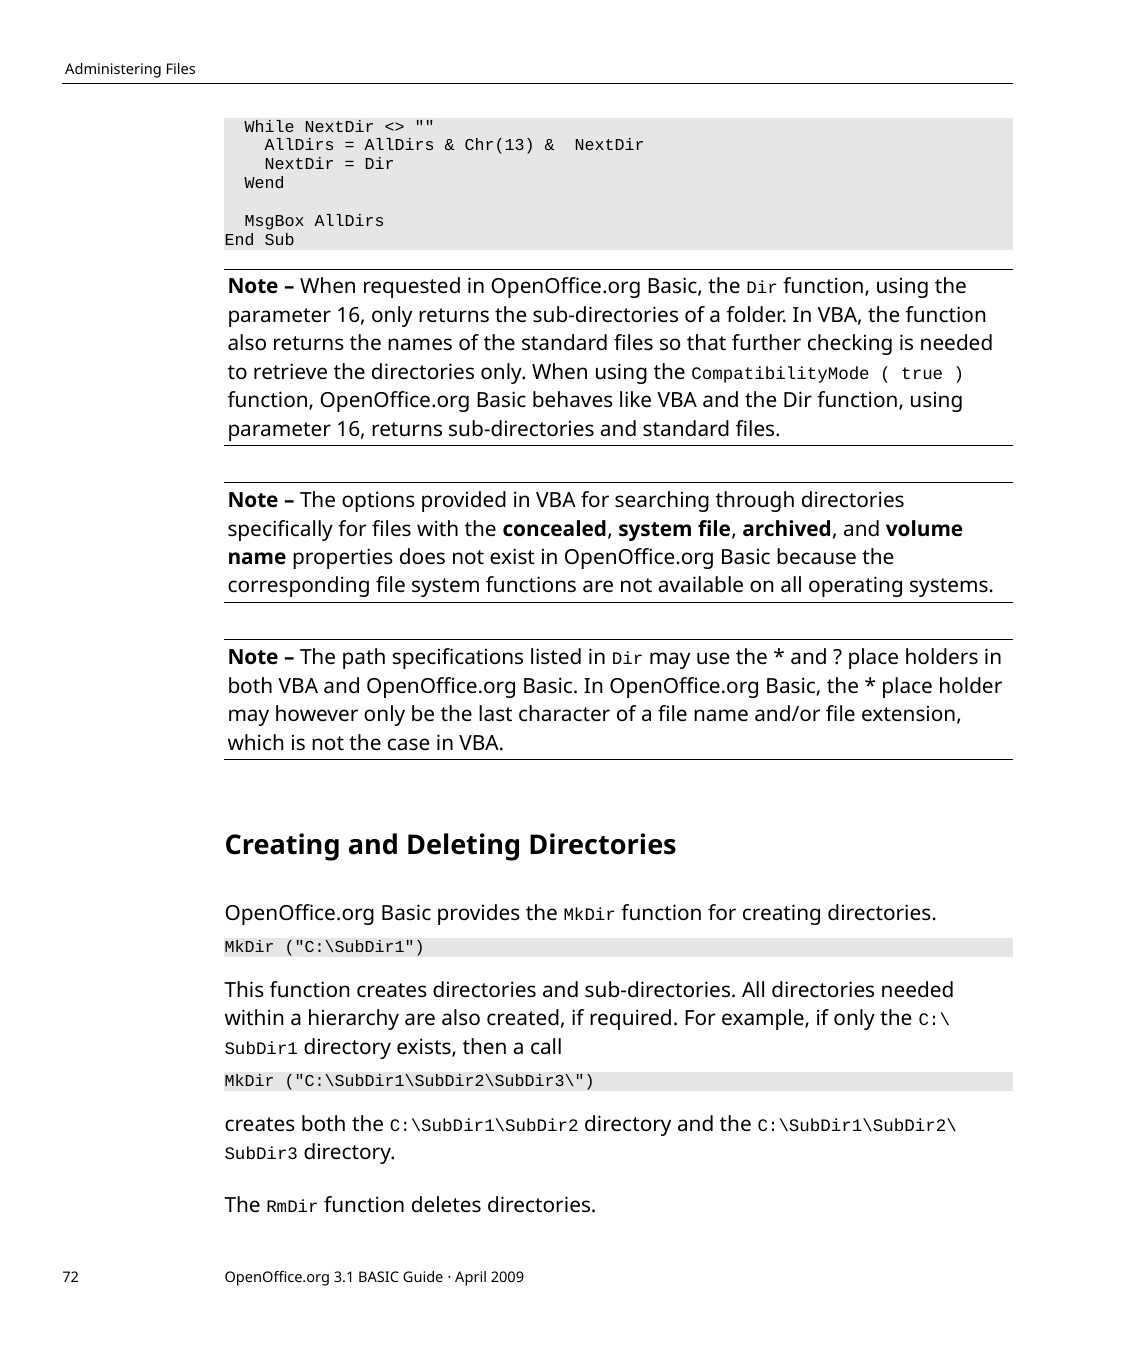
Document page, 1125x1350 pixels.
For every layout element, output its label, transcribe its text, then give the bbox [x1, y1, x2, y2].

list The options provided in VBA for searching through directories specifically for files with the concealed, system file, archived, and volume name properties does not exist in OpenOffice.org Basic because the corresponding file system functions are not available on all operating systems. [224, 483, 1013, 602]
text This function creates directories and sub-directories. All directories needed within a hierarchy are also created, if required. For example, if only the C:\SubDir1 directory exists, then a call [224, 975, 1013, 1060]
list When requested in OpenOffice.org Basic, the Dir function, using the parameter 16, only returns the sub-directories of a folder. In VBA, the function also returns the names of the standard files so that further checking is needed to retrieve the directories only. When using the CompatibilityMode ( true ) function, OpenOffice.org Basic behaves like VBA and the Dir function, using parameter 16, returns sub-directories and standard files. [224, 270, 1013, 445]
list The path specifications listed in Dir may use the * and ? place holders in both VBA and OpenOffice.org Basic. In OpenOffice.org Basic, the * place holder may however only be the last character of a file name and/or file extension, which is not the case in VBA. [224, 640, 1013, 759]
text creates both the C:\SubDir1\SubDir2 directory and the C:\SubDir1\SubDir2\SubDir3 directory. [224, 1109, 1013, 1166]
text MkDir ("C:\SubDir1\SubDir2\SubDir3\") [224, 1072, 1013, 1091]
text MkDir ("C:\SubDir1") [224, 938, 1013, 957]
text OpenOffice.org Basic provides the MkDir function for creating directories. [224, 898, 1013, 926]
subtitle Creating and Deleting Directories [224, 825, 1013, 862]
text While NextDir <> "" AllDirs = AllDirs & Chr(13) & NextDir NextDir = Dir Wend MsgBox AllDirs End Sub [224, 118, 1013, 250]
text The RmDir function deletes directories. [224, 1190, 1013, 1218]
